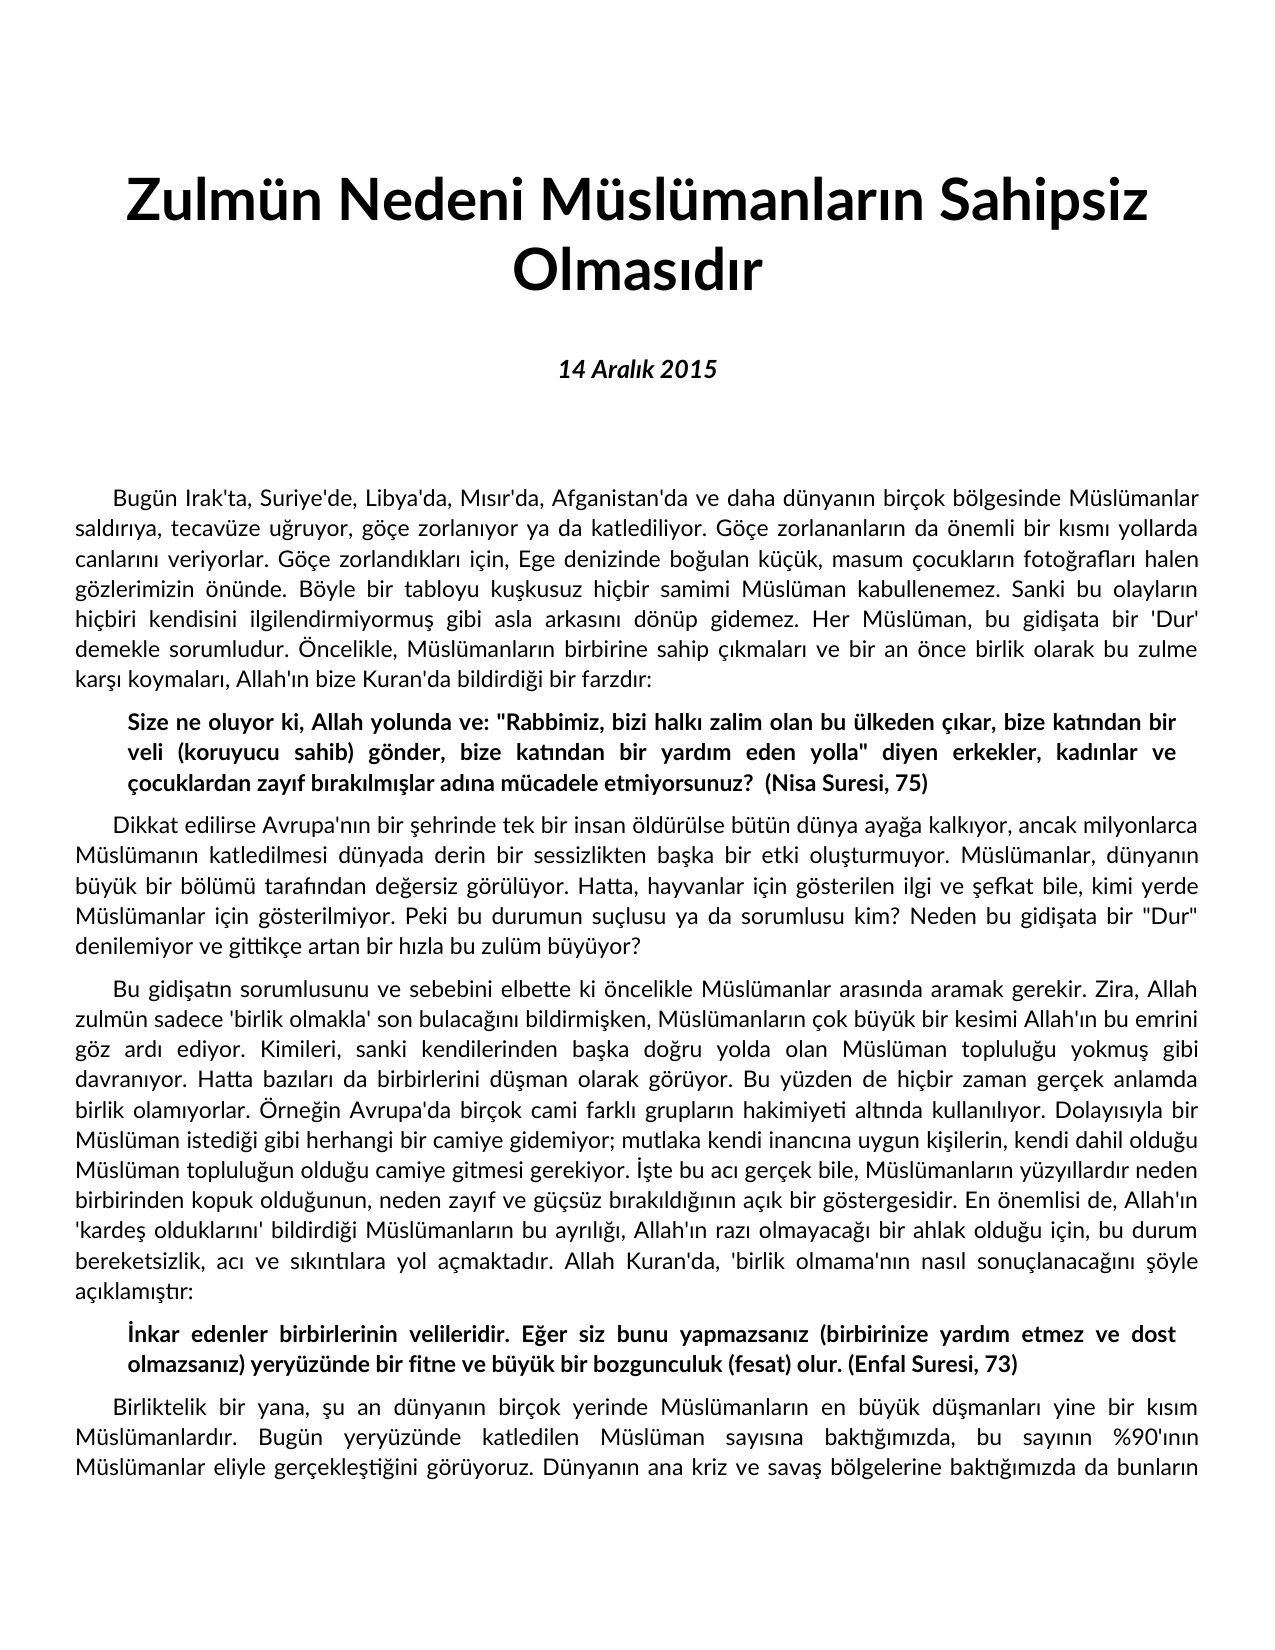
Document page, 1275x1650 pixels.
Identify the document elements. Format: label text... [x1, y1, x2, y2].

text 14 Aralık 2015 [75, 353, 1200, 383]
text Bu gidişatın sorumlusunu ve sebebini elbette ki öncelikle Müslümanlar arasında aramak gerekir. Zira, Allah zulmün sadece 'birlik olmakla' son bulacağını bildirmişken, Müslümanların çok büyük bir kesimi Allah'ın bu emrini göz ardı ediyor. Kimileri, sanki kendilerinden başka doğru yolda olan Müslüman topluluğu yokmuş gibi davranıyor. Hatta bazıları da birbirlerini düşman olarak görüyor. Bu yüzden de hiçbir zaman gerçek anlamda birlik olamıyorlar. Örneğin Avrupa'da birçok cami farklı grupların hakimiyeti altında kullanılıyor. Dolayısıyla bir Müslüman istediği gibi herhangi bir camiye gidemiyor; mutlaka kendi inancına uygun kişilerin, kendi dahil olduğu Müslüman topluluğun olduğu camiye gitmesi gerekiyor. İşte bu acı gerçek bile, Müslümanların yüzyıllardır neden birbirinden kopuk olduğunun, neden zayıf ve güçsüz bırakıldığının açık bir göstergesidir. En önemlisi de, Allah'ın 'kardeş olduklarını' bildirdiği Müslümanların bu ayrılığı, Allah'ın razı olmayacağı bir ahlak olduğu için, bu durum bereketsizlik, acı ve sıkıntılara yol açmaktadır. Allah Kuran'da, 'birlik olmama'nın nasıl sonuçlanacağını şöyle açıklamıştır: [75, 974, 1200, 1304]
text Size ne oluyor ki, Allah yolunda ve: "Rabbimiz, bizi halkı zalim olan bu ülkeden çıkar, bize katından bir veli (koruyucu sahib) gönder, bize katından bir yardım eden yolla" diyen erkekler, kadınlar ve çocuklardan zayıf bırakılmışlar adına mücadele etmiyorsunuz? (Nisa Suresi, 75) [127, 708, 1177, 796]
text Birliktelik bir yana, şu an dünyanın birçok yerinde Müslümanların en büyük düşmanları yine bir kısım Müslümanlardır. Bugün yeryüzünde katledilen Müslüman sayısına baktığımızda, bu sayının %90'ının Müslümanlar eliyle gerçekleştiğini görüyoruz. Dünyanın ana kriz ve savaş bölgelerine baktığımızda da bunların [75, 1392, 1200, 1480]
text Bugün Irak'ta, Suriye'de, Libya'da, Mısır'da, Afganistan'da ve daha dünyanın birçok bölgesinde Müslümanlar saldırıya, tecavüze uğruyor, göçe zorlanıyor ya da katlediliyor. Göçe zorlananların da önemli bir kısmı yollarda canlarını veriyorlar. Göçe zorlandıkları için, Ege denizinde boğulan küçük, masum çocukların fotoğrafları halen gözlerimizin önünde. Böyle bir tabloyu kuşkusuz hiçbir samimi Müslüman kabullenemez. Sanki bu olayların hiçbiri kendisini ilgilendirmiyormuş gibi asla arkasını dönüp gidemez. Her Müslüman, bu gidişata bir 'Dur' demekle sorumludur. Öncelikle, Müslümanların birbirine sahip çıkmaları ve bir an önce birlik olarak bu zulme karşı koymaları, Allah'ın bize Kuran'da bildirdiği bir farzdır: [75, 484, 1200, 693]
text Dikkat edilirse Avrupa'nın bir şehrinde tek bir insan öldürülse bütün dünya ayağa kalkıyor, ancak milyonlarca Müslümanın katledilmesi dünyada derin bir sessizlikten başka bir etki oluşturmuyor. Müslümanlar, dünyanın büyük bir bölümü tarafından değersiz görülüyor. Hatta, hayvanlar için gösterilen ilgi ve şefkat bile, kimi yerde Müslümanlar için gösterilmiyor. Peki bu durumun suçlusu ya da sorumlusu kim? Neden bu gidişata bir "Dur" denilemiyor ve gittikçe artan bir hızla bu zulüm büyüyor? [75, 811, 1200, 959]
text İnkar edenler birbirlerinin velileridir. Eğer siz bunu yapmazsanız (birbirinize yardım etmez ve dost olmazsanız) yeryüzünde bir fitne ve büyük bir bozgunculuk (fesat) olur. (Enfal Suresi, 73) [127, 1319, 1177, 1377]
subtitle Zulmün Nedeni Müslümanların Sahipsiz Olmasıdır [75, 162, 1200, 302]
